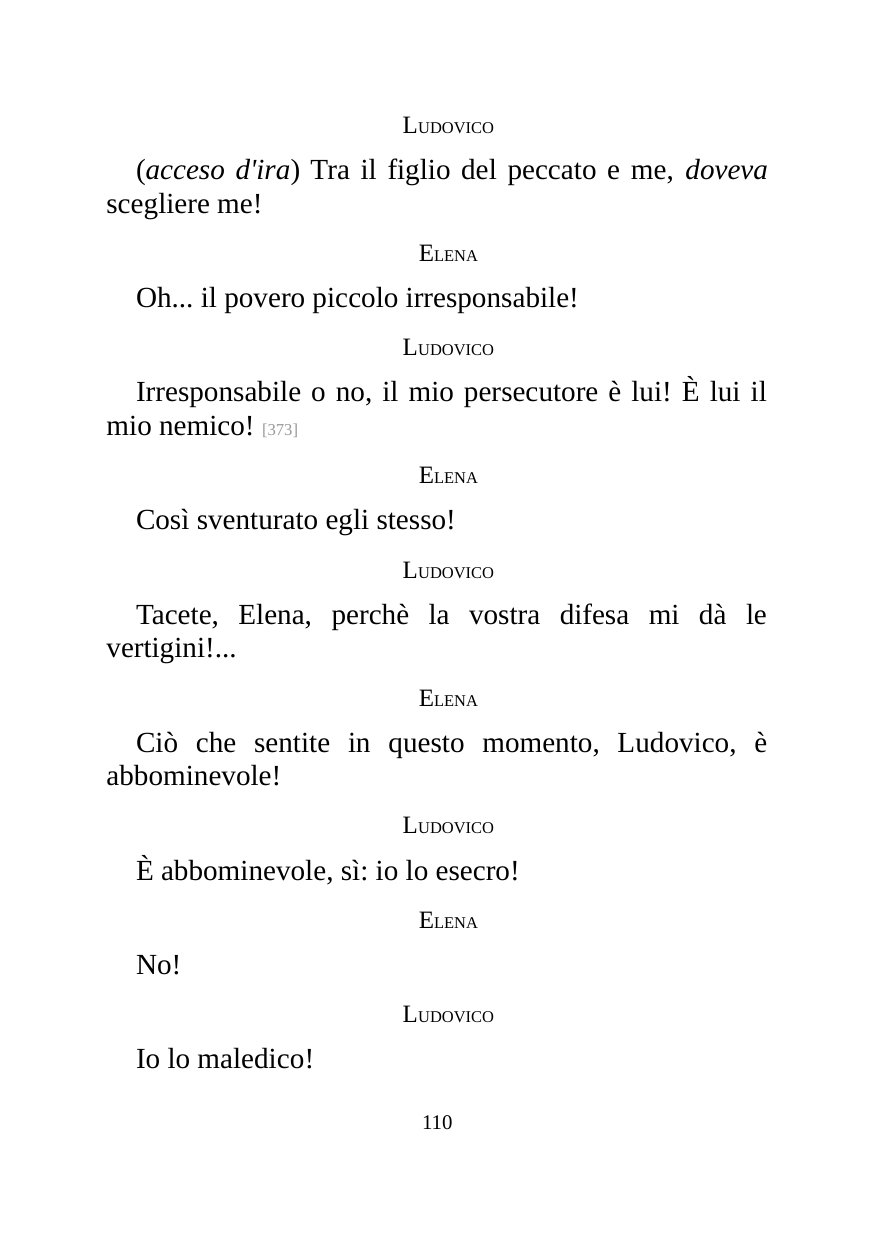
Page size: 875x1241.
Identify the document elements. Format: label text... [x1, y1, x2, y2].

text Io lo maledico! [106, 1041, 768, 1075]
text (acceso d'ira) Tra il figlio del peccato e me, doveva scegliere me! [106, 152, 768, 219]
text Oh... il povero piccolo irresponsabile! [106, 280, 768, 314]
text Ludovico [106, 807, 768, 840]
text Ludovico [106, 995, 768, 1029]
text Ciò che sentite in questo momento, Ludovico, è abbominevole! [106, 725, 768, 792]
text Irresponsabile o no, il mio persecutore è lui! È lui il mio nemico! [373] [106, 374, 768, 442]
text Elena [106, 234, 768, 268]
text È abbominevole, sì: io lo esecro! [106, 853, 768, 886]
text Elena [106, 901, 768, 934]
text Ludovico [106, 106, 768, 140]
text No! [106, 947, 768, 981]
text Tacete, Elena, perchè la vostra difesa mi dà le vertigini!... [106, 597, 768, 664]
text Ludovico [106, 328, 768, 362]
text Ludovico [106, 551, 768, 584]
text Così sventurato egli stesso! [106, 502, 768, 536]
text Elena [106, 456, 768, 490]
text Elena [106, 679, 768, 712]
